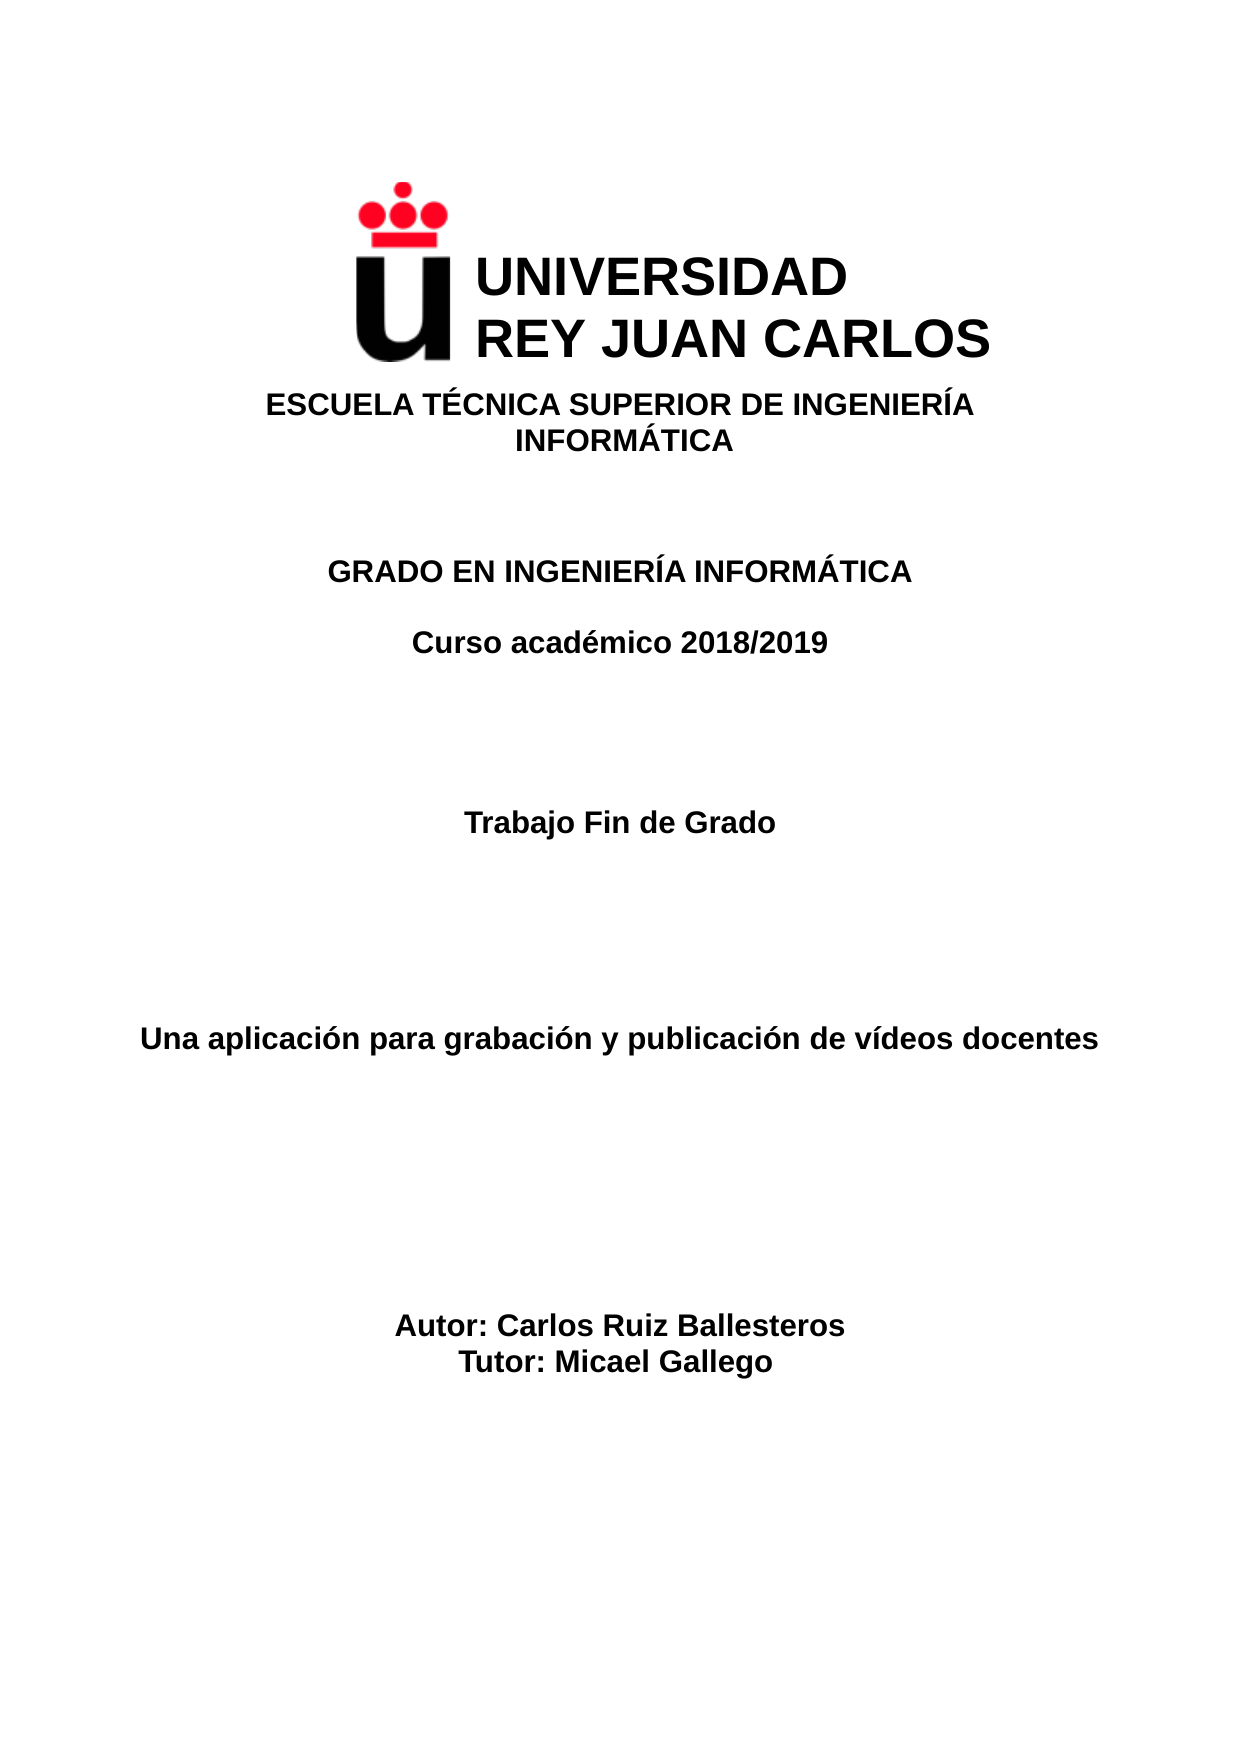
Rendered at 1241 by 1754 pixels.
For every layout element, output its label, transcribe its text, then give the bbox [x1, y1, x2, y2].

text Curso académico 2018/2019 [118, 624, 1122, 661]
text Una aplicación para grabación y publicación de vídeos docentes [118, 1020, 1122, 1056]
text Autor: Carlos Ruiz Ballesteros [118, 1307, 1122, 1343]
picture [356, 182, 451, 362]
text Trabajo Fin de Grado [118, 804, 1122, 840]
text ESCUELA TÉCNICA SUPERIOR DE INGENIERÍA INFORMÁTICA [118, 386, 1122, 457]
text GRADO EN INGENIERÍA INFORMÁTICA [118, 553, 1122, 589]
text Tutor: Micael Gallego [118, 1343, 1122, 1379]
